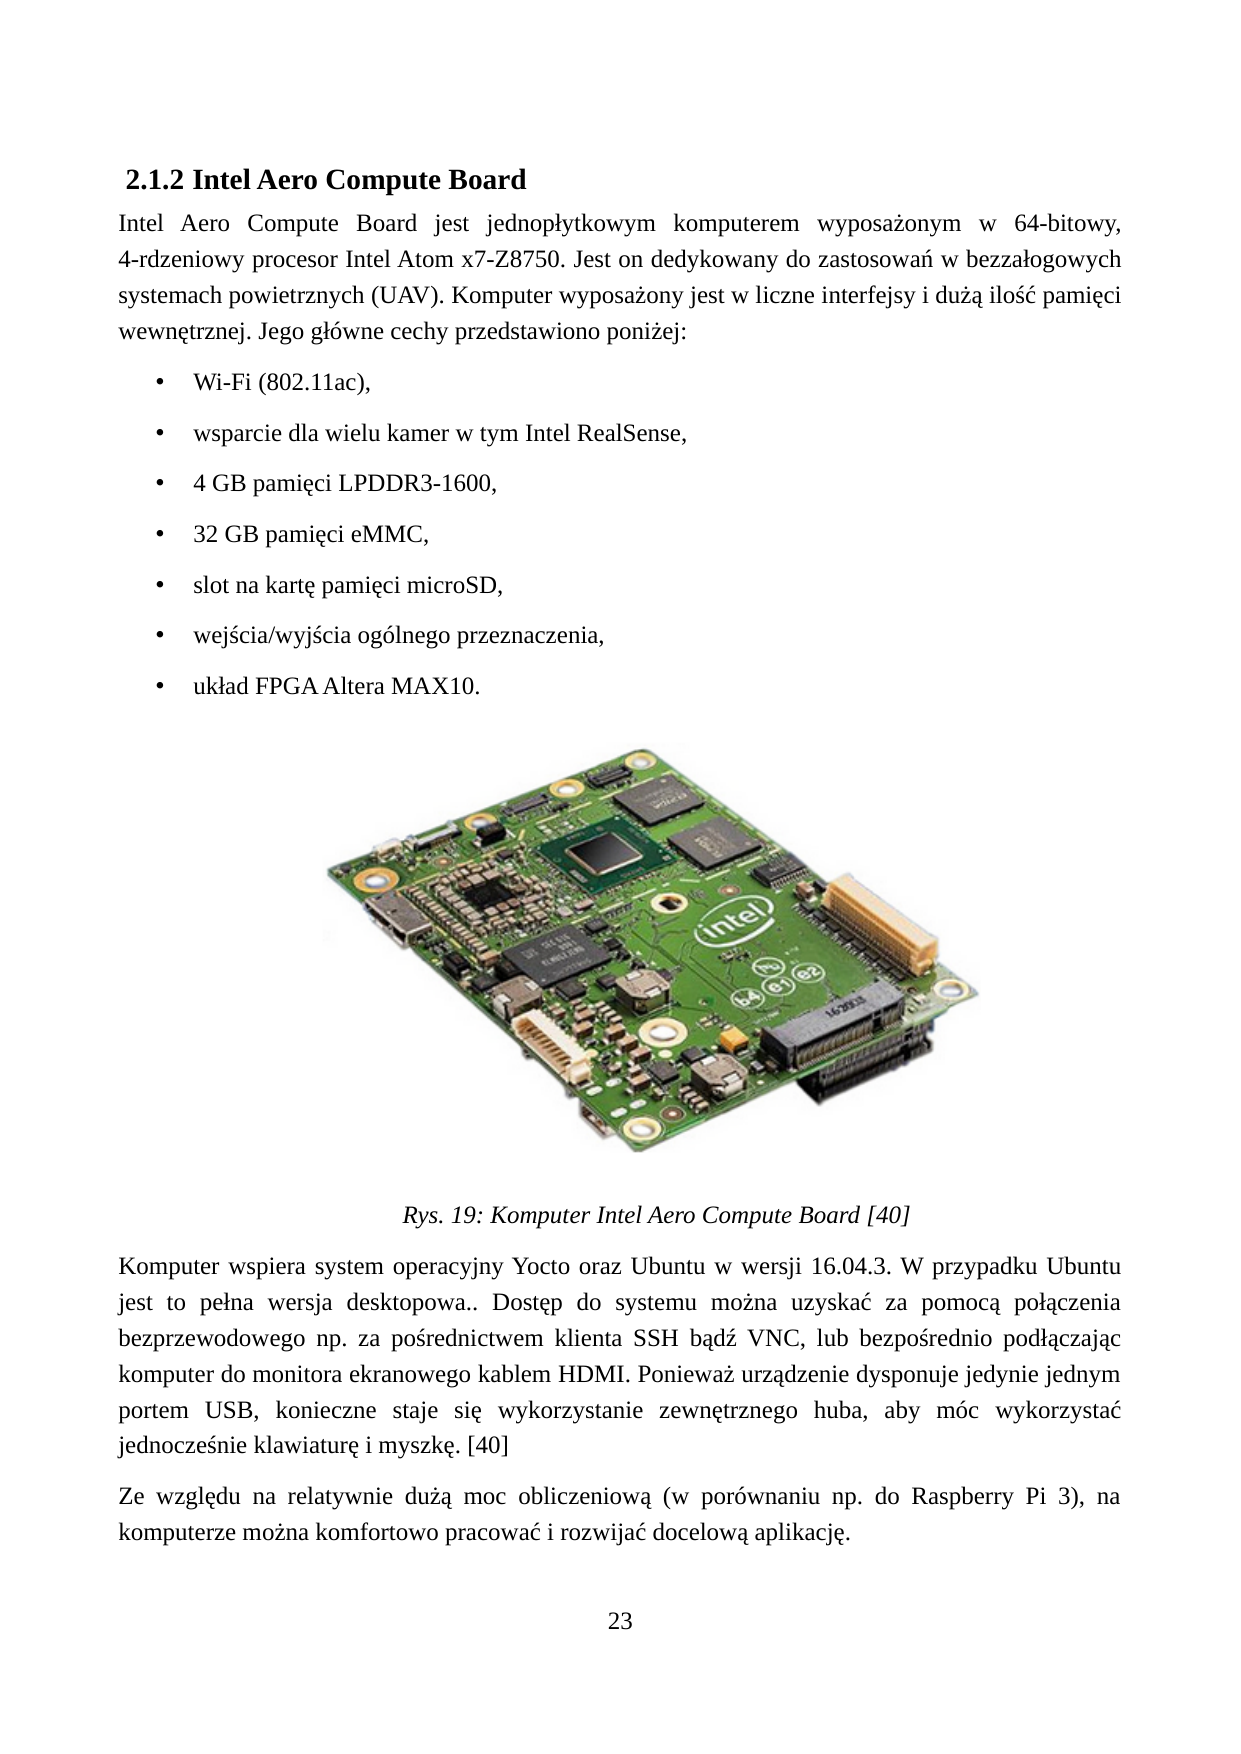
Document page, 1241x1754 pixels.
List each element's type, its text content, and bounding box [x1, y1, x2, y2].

text Intel Aero Compute Board jest jednopłytkowym komputerem wyposażonym w 64-bitowy, 4-rdzeniowy procesor Intel Atom x7-Z8750. Jest on dedykowany do zastosowań w bezzałogowych systemach powietrznych (UAV). Komputer wyposażony jest w liczne interfejsy i dużą ilość pamięci wewnętrznej. Jego główne cechy przedstawiono poniżej: [118, 208, 1122, 345]
list Wi-Fi (802.11ac), [156, 367, 1122, 396]
list 32 GB pamięci eMMC, [156, 519, 1122, 548]
list wsparcie dla wielu kamer w tym Intel RealSense, [156, 418, 1122, 446]
subtitle Intel Aero Compute Board [118, 162, 1122, 196]
list slot na kartę pamięci microSD, [156, 570, 1122, 599]
list 4 GB pamięci LPDDR3-1600, [156, 468, 1122, 497]
list układ FPGA Altera MAX10. [156, 671, 1122, 700]
picture [321, 734, 995, 1201]
text Komputer wspiera system operacyjny Yocto oraz Ubuntu w wersji 16.04.3. W przypadku Ubuntu jest to pełna wersja desktopowa.. Dostęp do systemu można uzyskać za pomocą połączenia bezprzewodowego np. za pośrednictwem klienta SSH bądź VNC, lub bezpośrednio podłączając komputer do monitora ekranowego kablem HDMI. Ponieważ urządzenie dysponuje jedynie jednym portem USB, konieczne staje się wykorzystanie zewnętrznego huba, aby móc wykorzystać jednocześnie klawiaturę i myszkę. [40] [118, 1251, 1122, 1459]
list wejścia/wyjścia ogólnego przeznaczenia, [156, 621, 1122, 649]
text Ze względu na relatywnie dużą moc obliczeniową (w porównaniu np. do Raspberry Pi 3), na komputerze można komfortowo pracować i rozwijać docelową aplikację. [118, 1481, 1122, 1546]
list Rys. 19: Komputer Intel Aero Compute Board [40] [321, 1201, 994, 1229]
